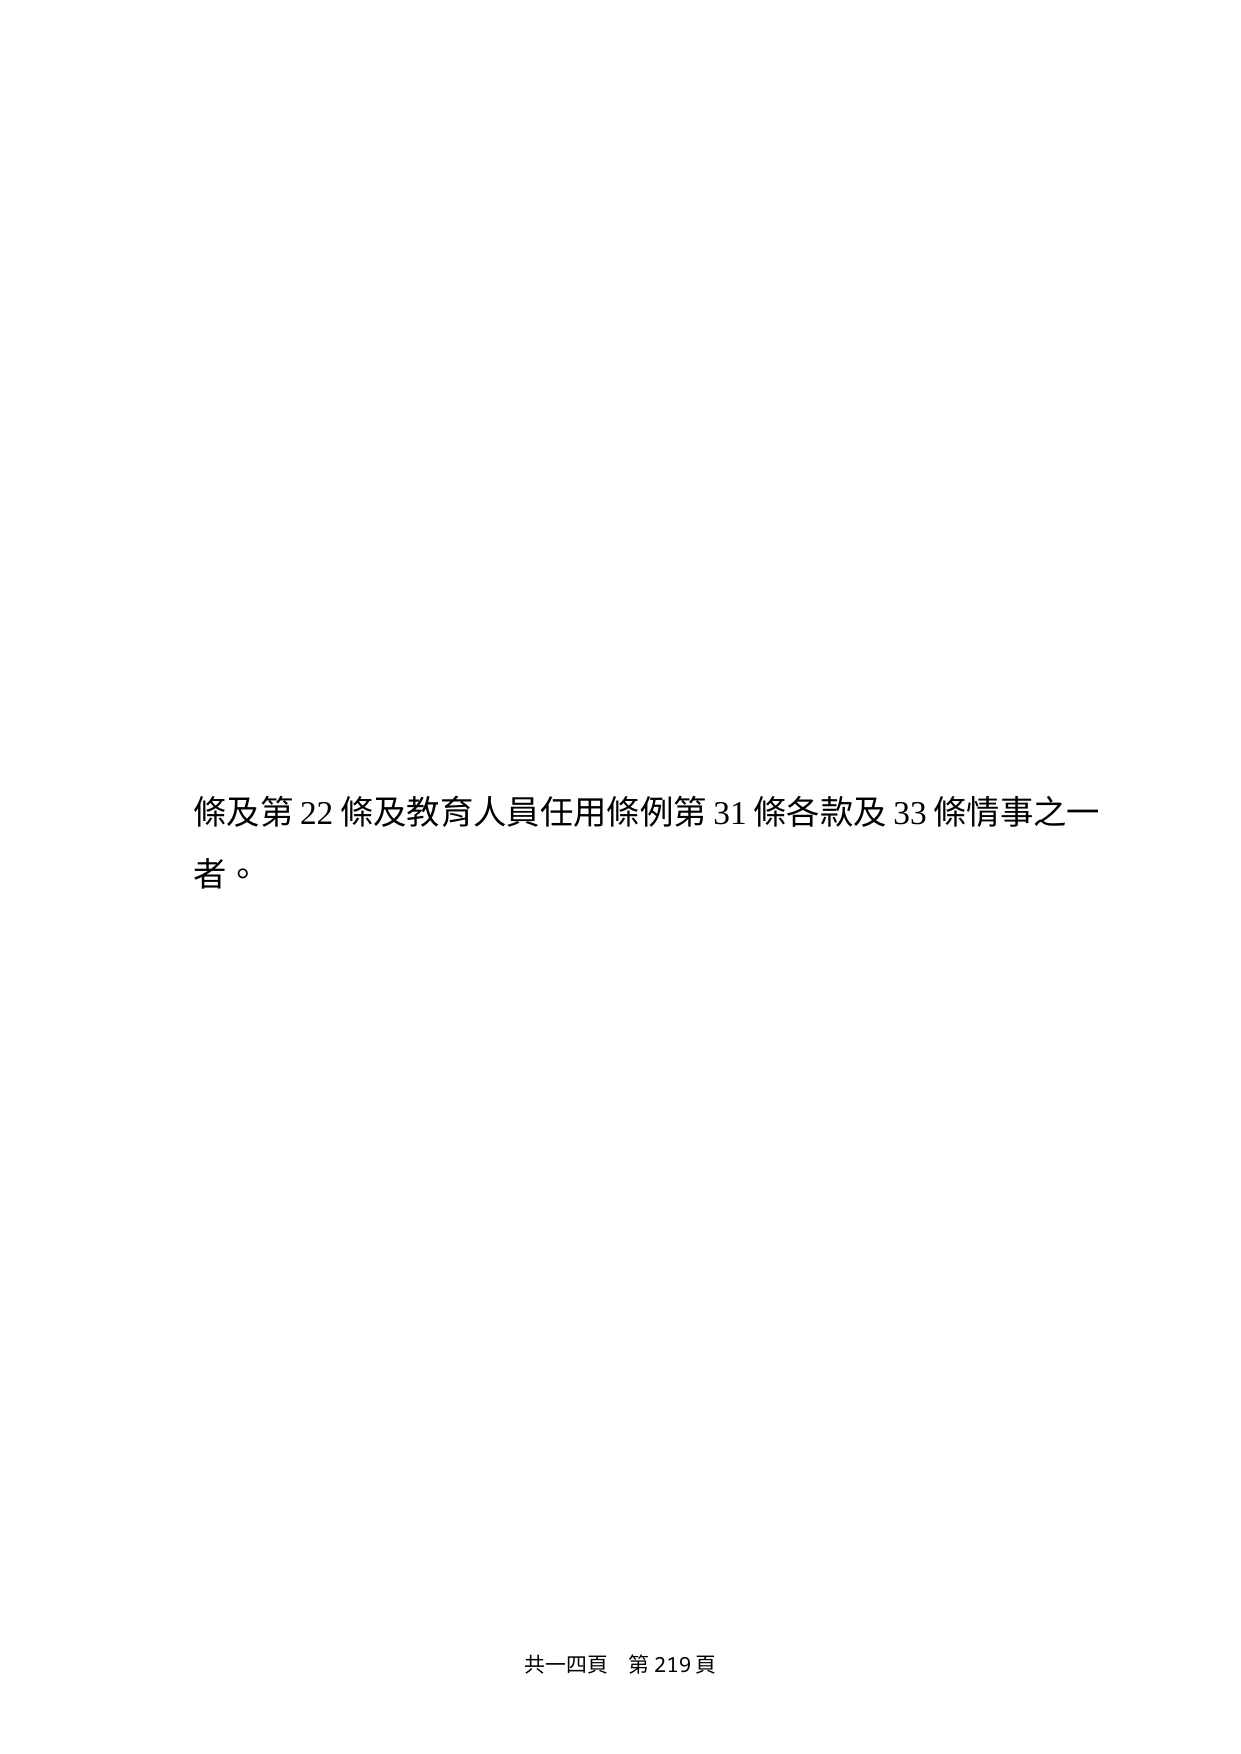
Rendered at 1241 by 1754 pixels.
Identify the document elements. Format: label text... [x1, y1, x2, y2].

list 條及第22條及教育人員任用條例第31條各款及33條情事之一者。 [118, 768, 1122, 893]
